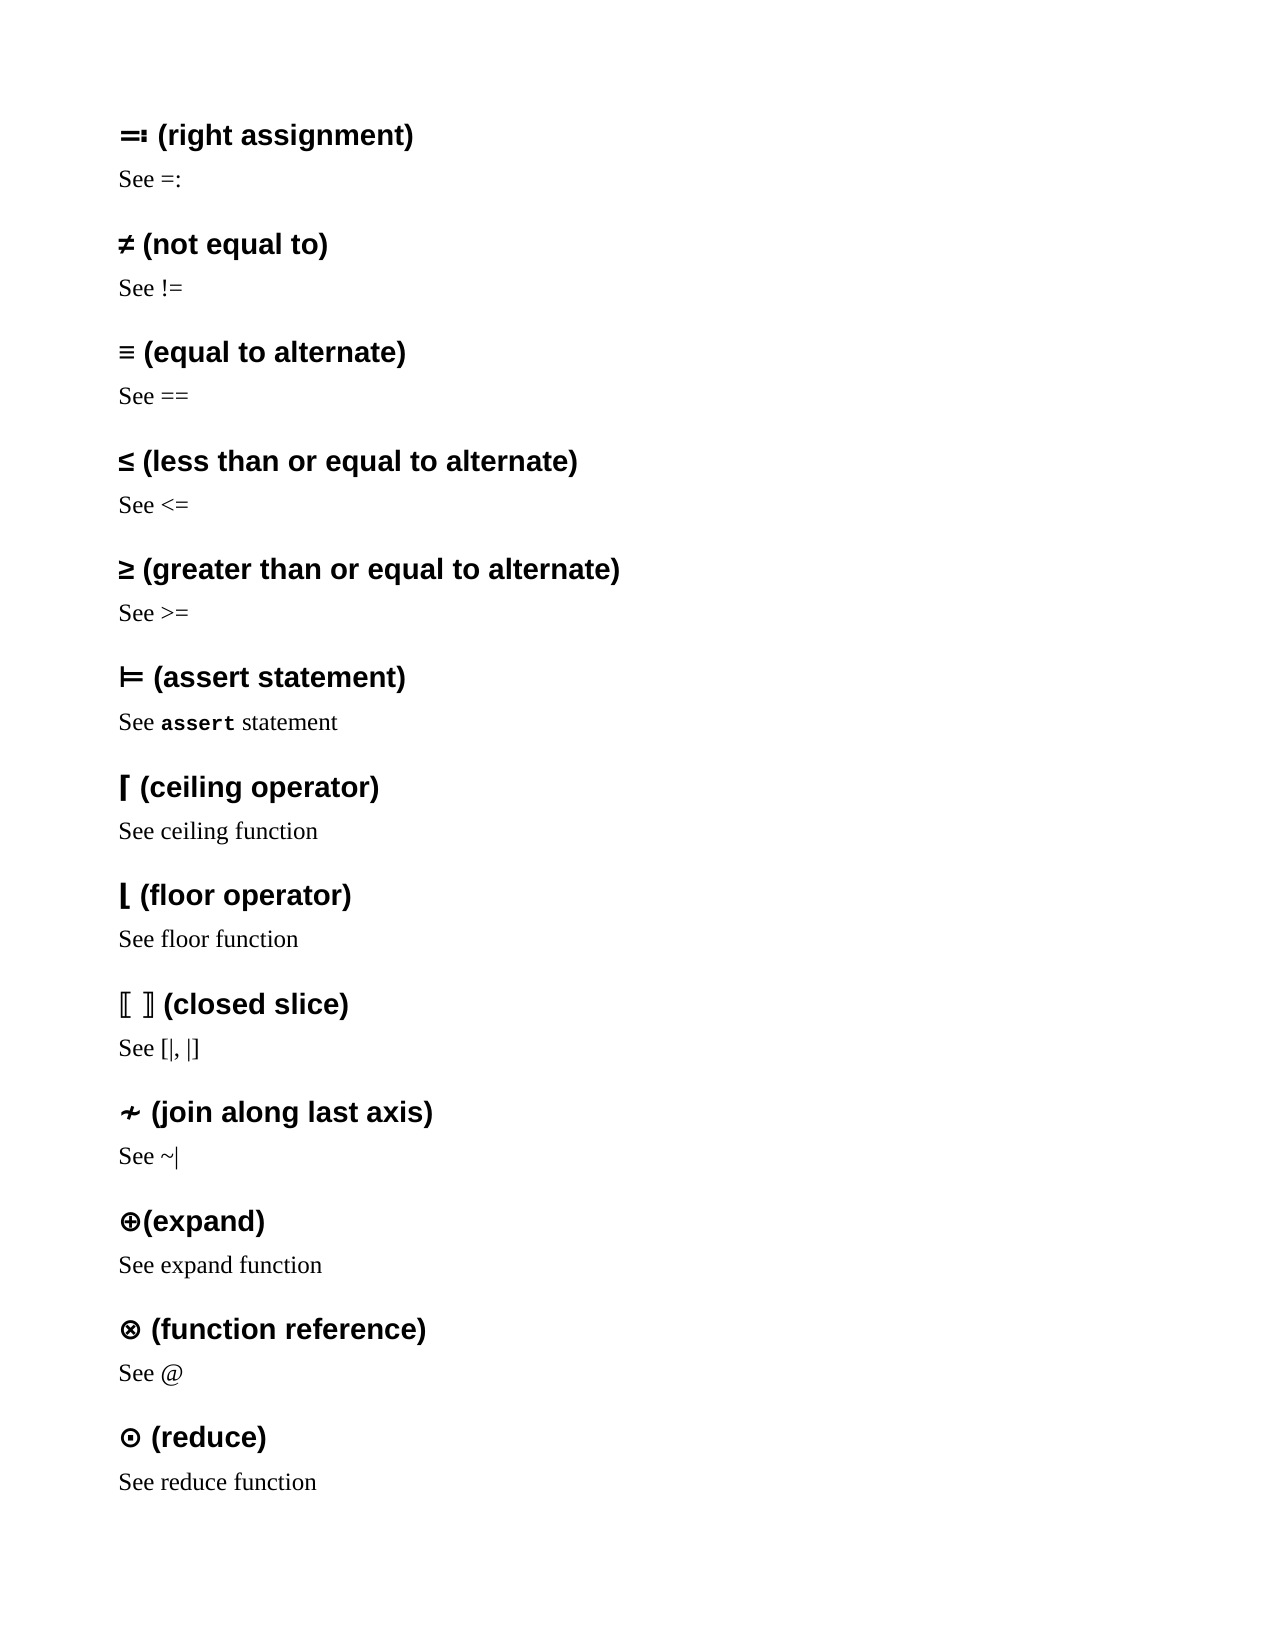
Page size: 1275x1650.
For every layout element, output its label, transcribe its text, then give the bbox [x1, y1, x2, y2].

text See assert statement [118, 707, 1157, 736]
text See expand function [118, 1250, 1157, 1278]
subtitle ≤ (less than or equal to alternate) [118, 443, 1157, 477]
subtitle ≡ (equal to alternate) [118, 335, 1157, 369]
subtitle ≠ (not equal to) [118, 227, 1157, 260]
text See == [118, 381, 1157, 410]
subtitle ⌊ (floor operator) [118, 878, 1157, 912]
text See @ [118, 1358, 1157, 1387]
subtitle ⟦ ⟧ (closed slice) [118, 987, 1157, 1020]
text See [|, |] [118, 1033, 1157, 1062]
text See >= [118, 598, 1157, 627]
subtitle ⊗ (function reference) [118, 1312, 1157, 1346]
subtitle ≁ (join along last axis) [118, 1095, 1157, 1129]
text See =: [118, 164, 1157, 193]
subtitle ⊙ (reduce) [118, 1420, 1157, 1454]
text See floor function [118, 924, 1157, 953]
subtitle ⊨ (assert statement) [118, 660, 1157, 694]
subtitle ≥ (greater than or equal to alternate) [118, 552, 1157, 586]
text See != [118, 273, 1157, 302]
subtitle ⊕(expand) [118, 1203, 1157, 1237]
text See <= [118, 490, 1157, 518]
text See ceiling function [118, 816, 1157, 845]
text See reduce function [118, 1467, 1157, 1495]
subtitle ≕ (right assignment) [118, 118, 1157, 152]
text See ~| [118, 1141, 1157, 1170]
subtitle ⌈ (ceiling operator) [118, 770, 1157, 803]
